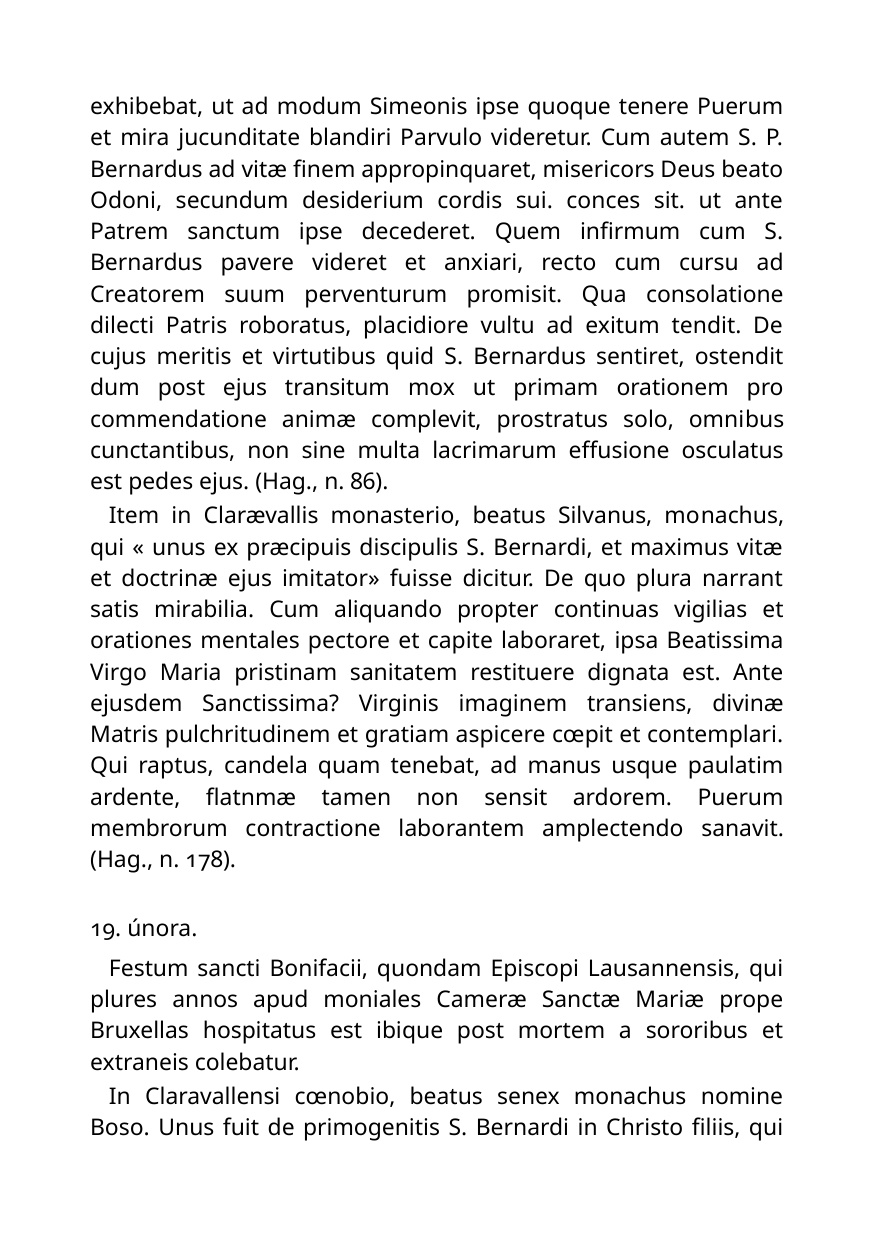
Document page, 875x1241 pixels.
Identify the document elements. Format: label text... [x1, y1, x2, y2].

text Item in Clarævallis monasterio, beatus Silvanus, mo­nachus, qui « unus ex præcipuis discipulis S. Bernardi, et maximus vitæ et doctrinæ ejus imitator» fuisse dicitur. De quo plura narrant satis mirabilia. Cum aliquando propter continuas vigilias et orationes mentales pectore et capite laboraret, ipsa Beatissima Virgo Maria pristinam sanitatem restituere dignata est. Ante ejusdem Sanctissima? Virginis imaginem transiens, divinæ Matris pulchritudinem et gratiam aspicere cœpit et contemplari. Qui raptus, candela quam tenebat, ad manus usque paulatim ardente, flatnmæ tamen non sensit ardorem. Puerum membrorum contractione labo­rantem amplectendo sanavit. (Hag., n. 178). [90, 499, 784, 874]
text In Claravallensi cœnobio, beatus senex monachus nomine Boso. Unus fuit de primogenitis S. Bernardi in Christo filiis, qui [90, 1080, 784, 1142]
text 19. února. [90, 912, 784, 943]
text Festum sancti Bonifacii, quondam Episcopi Lausannensis, qui plures annos apud moniales Cameræ Sanctæ Mariæ prope Bruxellas hospitatus est ibique post mortem a sororibus et extraneis colebatur. [90, 952, 784, 1077]
text exhibebat, ut ad modum Simeonis ipse quoque tenere Puerum et mira jucunditate blandiri Parvulo videretur. Cum autem S. P. Bernardus ad vitæ finem appropinquaret, misericors Deus beato Odoni, secundum desiderium cordis sui. conces sit. ut ante Patrem sanctum ipse decederet. Quem infirmum cum S. Bernardus pavere videret et anxiari, recto cum cursu ad Creatorem suum perventurum promisit. Qua consolatione dilecti Patris roboratus, placidiore vultu ad exitum tendit. De cujus meritis et virtutibus quid S. Bernardus sentiret, ostendit dum post ejus transitum mox ut primam orationem pro commendatione animæ complevit, prostratus solo, omni­bus cunctantibus, non sine multa lacrimarum effusione osculatus est pedes ejus. (Hag., n. 86). [90, 90, 784, 496]
